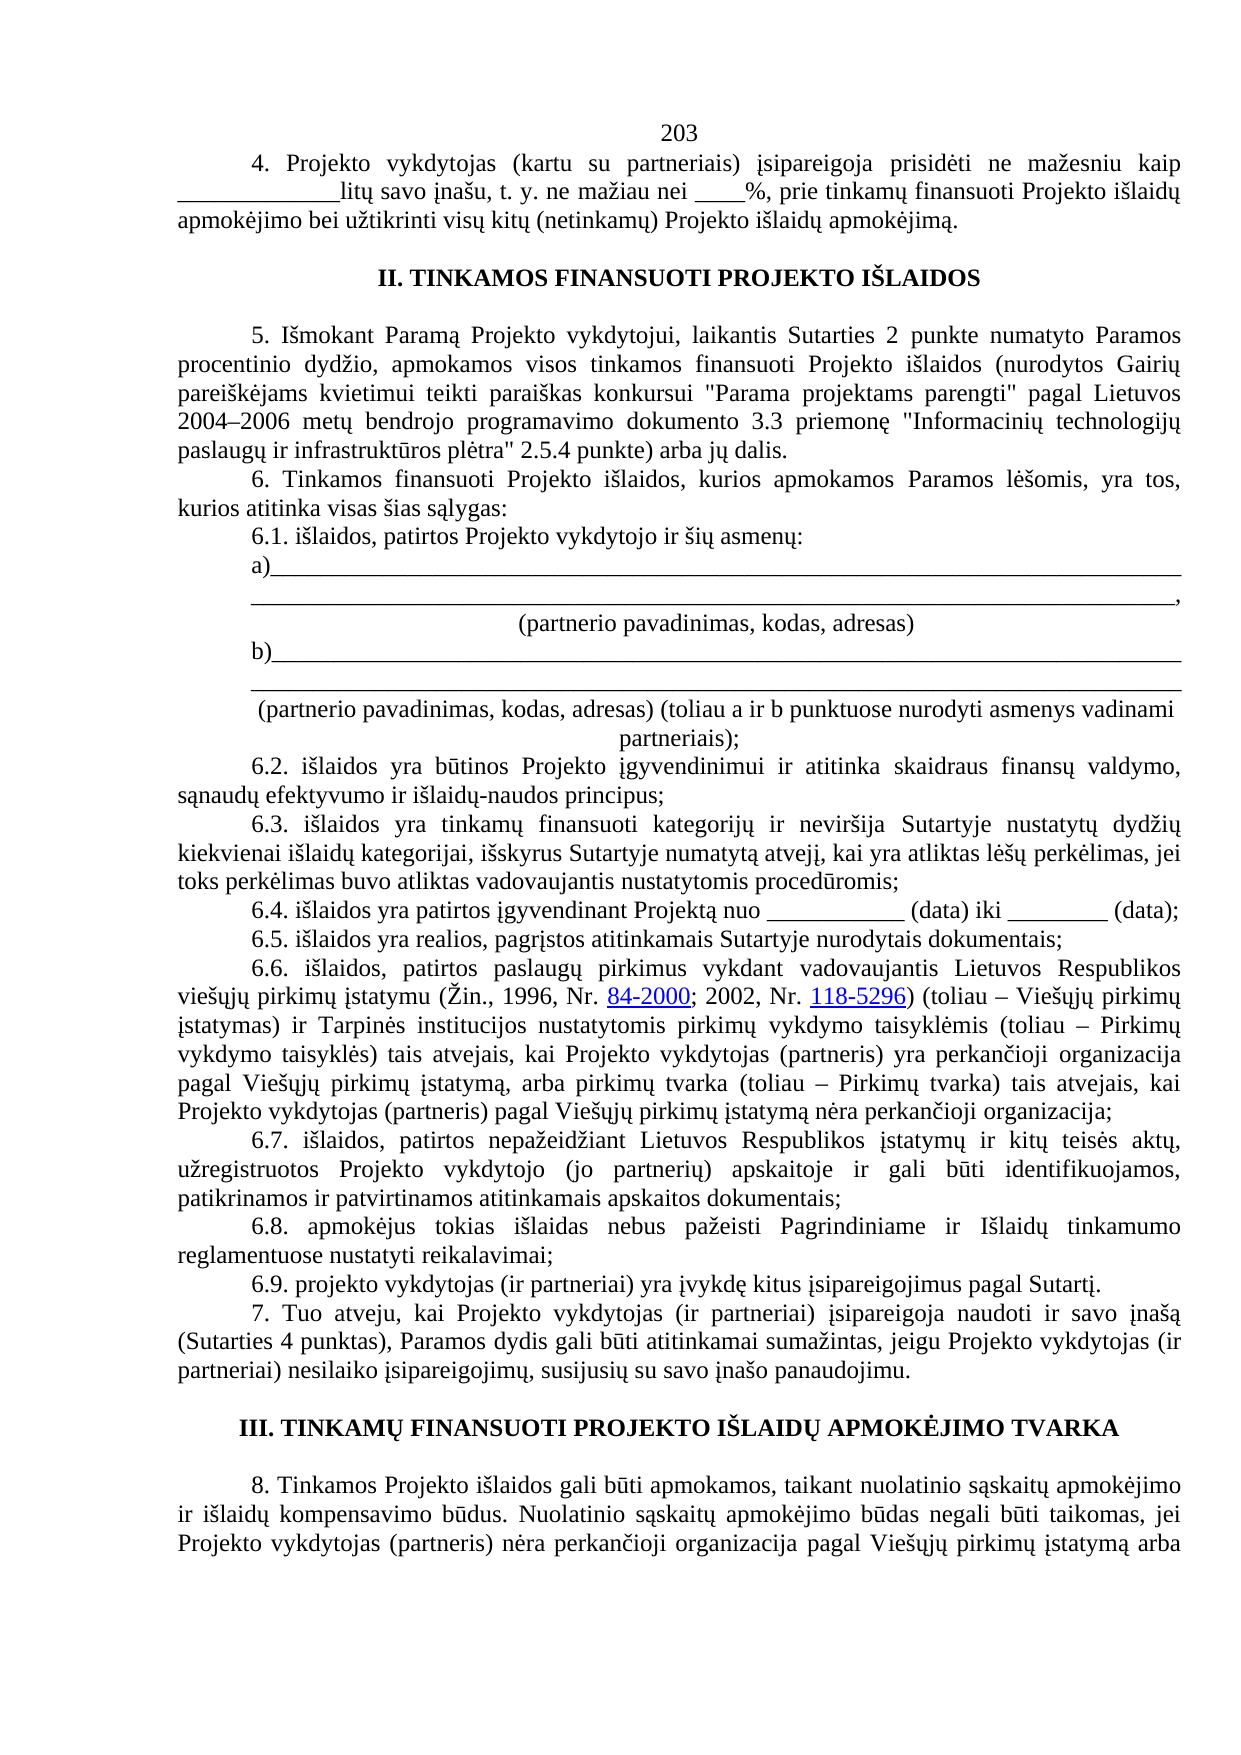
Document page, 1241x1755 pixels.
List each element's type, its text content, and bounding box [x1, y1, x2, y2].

text 6.1. išlaidos, patirtos Projekto vykdytojo ir šių asmenų: [177, 521, 1181, 550]
text b) [177, 636, 1181, 665]
text 6.6. išlaidos, patirtos paslaugų pirkimus vykdant vadovaujantis Lietuvos Respublikos viešųjų pirkimų įstatymu (Žin., 1996, Nr. 84-2000; 2002, Nr. 118-5296) (toliau – Viešųjų pirkimų įstatymas) ir Tarpinės institucijos nustatytomis pirkimų vykdymo taisyklėmis (toliau – Pirkimų vykdymo taisyklės) tais atvejais, kai Projekto vykdytojas (partneris) yra perkančioji organizacija pagal Viešųjų pirkimų įstatymą, arba pirkimų tvarka (toliau – Pirkimų tvarka) tais atvejais, kai Projekto vykdytojas (partneris) pagal Viešųjų pirkimų įstatymą nėra perkančioji organizacija; [177, 953, 1181, 1125]
text 6.2. išlaidos yra būtinos Projekto įgyvendinimui ir atitinka skaidraus finansų valdymo, sąnaudų efektyvumo ir išlaidų-naudos principus; [177, 751, 1181, 809]
text 6.8. apmokėjus tokias išlaidas nebus pažeisti Pagrindiniame ir Išlaidų tinkamumo reglamentuose nustatyti reikalavimai; [177, 1211, 1181, 1269]
text 8. Tinkamos Projekto išlaidos gali būti apmokamos, taikant nuolatinio sąskaitų apmokėjimo ir išlaidų kompensavimo būdus. Nuolatinio sąskaitų apmokėjimo būdas negali būti taikomas, jei Projekto vykdytojas (partneris) nėra perkančioji organizacija pagal Viešųjų pirkimų įstatymą arba [177, 1470, 1181, 1556]
text 6.9. projekto vykdytojas (ir partneriai) yra įvykdę kitus įsipareigojimus pagal Sutartį. [177, 1269, 1181, 1298]
text 6. Tinkamos finansuoti Projekto išlaidos, kurios apmokamos Paramos lėšomis, yra tos, kurios atitinka visas šias sąlygas: [177, 464, 1181, 521]
text II. TINKAMOS FINANSUOTI PROJEKTO IŠLAIDOS [177, 263, 1181, 291]
text (partnerio pavadinimas, kodas, adresas) [177, 608, 1181, 636]
text a) [177, 550, 1181, 579]
text 6.7. išlaidos, patirtos nepažeidžiant Lietuvos Respublikos įstatymų ir kitų teisės aktų, užregistruotos Projekto vykdytojo (jo partnerių) apskaitoje ir gali būti identifikuojamos, patikrinamos ir patvirtinamos atitinkamais apskaitos dokumentais; [177, 1125, 1181, 1211]
text 6.5. išlaidos yra realios, pagrįstos atitinkamais Sutartyje nurodytais dokumentais; [177, 924, 1181, 953]
text 7. Tuo atveju, kai Projekto vykdytojas (ir partneriai) įsipareigoja naudoti ir savo įnašą (Sutarties 4 punktas), Paramos dydis gali būti atitinkamai sumažintas, jeigu Projekto vykdytojas (ir partneriai) nesilaiko įsipareigojimų, susijusių su savo įnašo panaudojimu. [177, 1298, 1181, 1384]
text III. TINKAMŲ FINANSUOTI PROJEKTO IŠLAIDŲ APMOKĖJIMO TVARKA [177, 1413, 1181, 1441]
text 5. Išmokant Paramą Projekto vykdytojui, laikantis Sutarties 2 punkte numatyto Paramos procentinio dydžio, apmokamos visos tinkamos finansuoti Projekto išlaidos (nurodytos Gairių pareiškėjams kvietimui teikti paraiškas konkursui "Parama projektams parengti" pagal Lietuvos 2004–2006 metų bendrojo programavimo dokumento 3.3 priemonę "Informacinių technologijų paslaugų ir infrastruktūros plėtra" 2.5.4 punkte) arba jų dalis. [177, 320, 1181, 464]
text 6.3. išlaidos yra tinkamų finansuoti kategorijų ir neviršija Sutartyje nustatytų dydžių kiekvienai išlaidų kategorijai, išskyrus Sutartyje numatytą atvejį, kai yra atliktas lėšų perkėlimas, jei toks perkėlimas buvo atliktas vadovaujantis nustatytomis procedūromis; [177, 809, 1181, 895]
text 4. Projekto vykdytojas (kartu su partneriais) įsipareigoja prisidėti ne mažesniu kaip _____________litų savo įnašu, t. y. ne mažiau nei ____%, prie tinkamų finansuoti Projekto išlaidų apmokėjimo bei užtikrinti visų kitų (netinkamų) Projekto išlaidų apmokėjimą. [177, 148, 1181, 234]
text (partnerio pavadinimas, kodas, adresas) (toliau a ir b punktuose nurodyti asmenys vadinami partneriais); [177, 694, 1181, 751]
text , [177, 579, 1181, 608]
text 6.4. išlaidos yra patirtos įgyvendinant Projektą nuo ___________ (data) iki ________ (data); [177, 895, 1181, 924]
